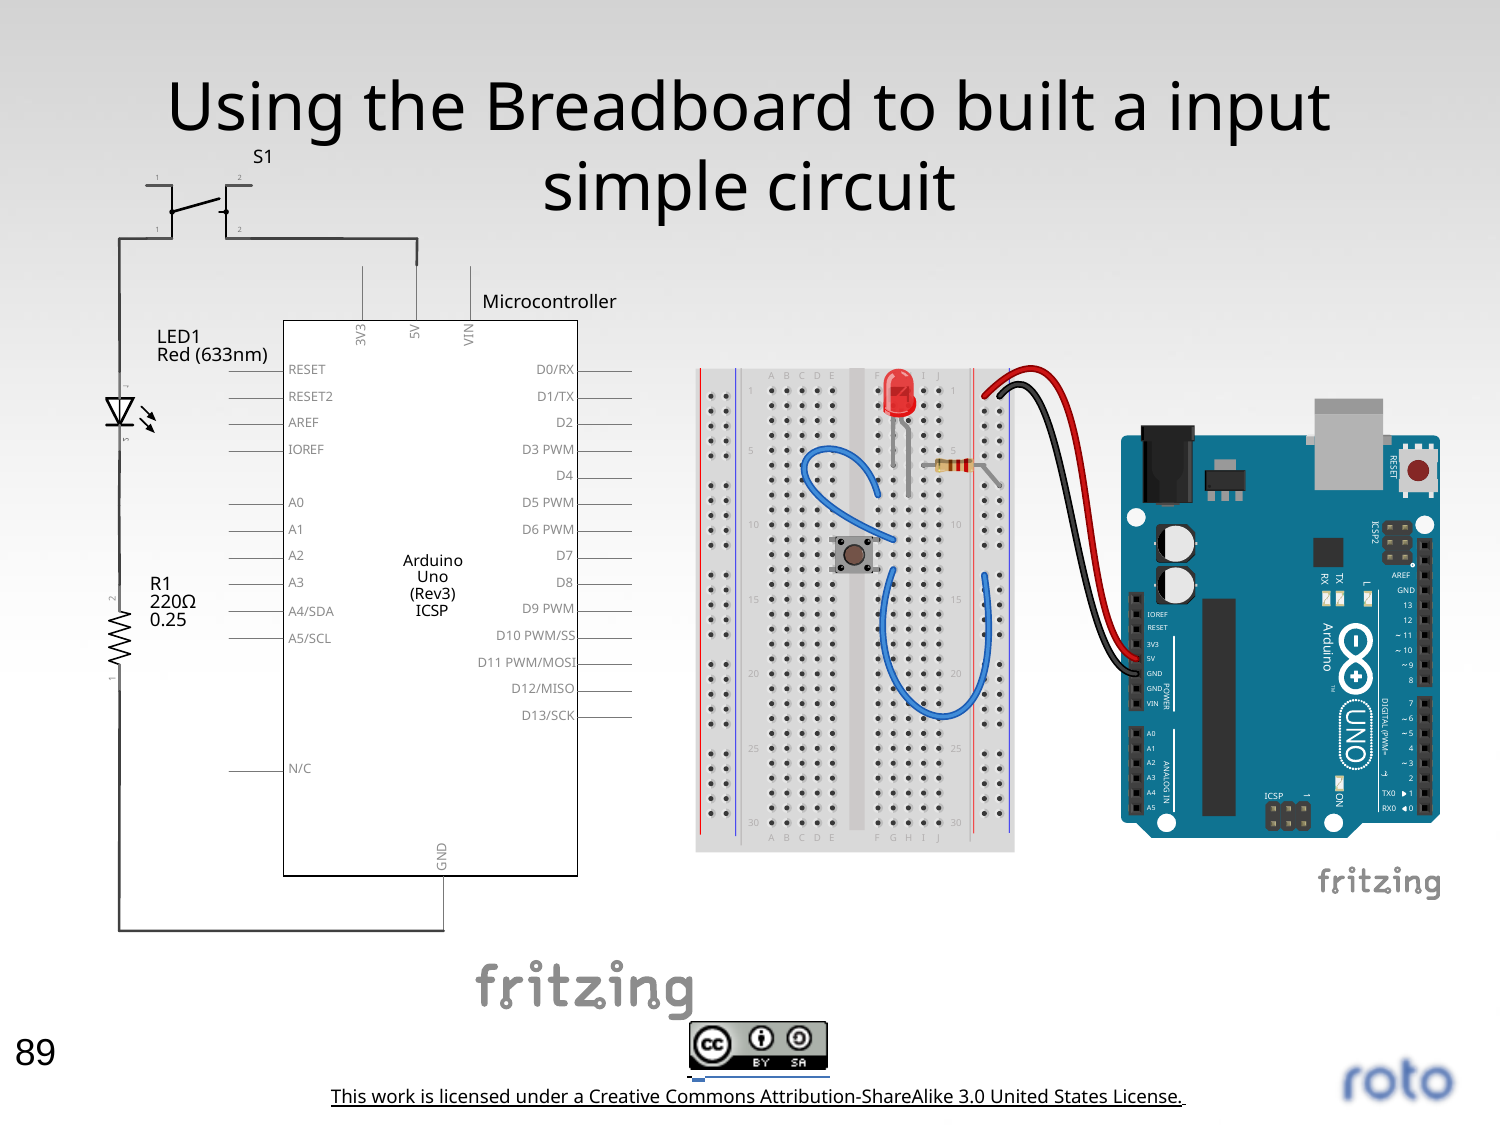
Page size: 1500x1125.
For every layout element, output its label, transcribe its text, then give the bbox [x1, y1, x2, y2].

title Using the Breadboard to built a input simple circuit [112, 49, 1388, 238]
picture [0, 0, 1500, 1125]
